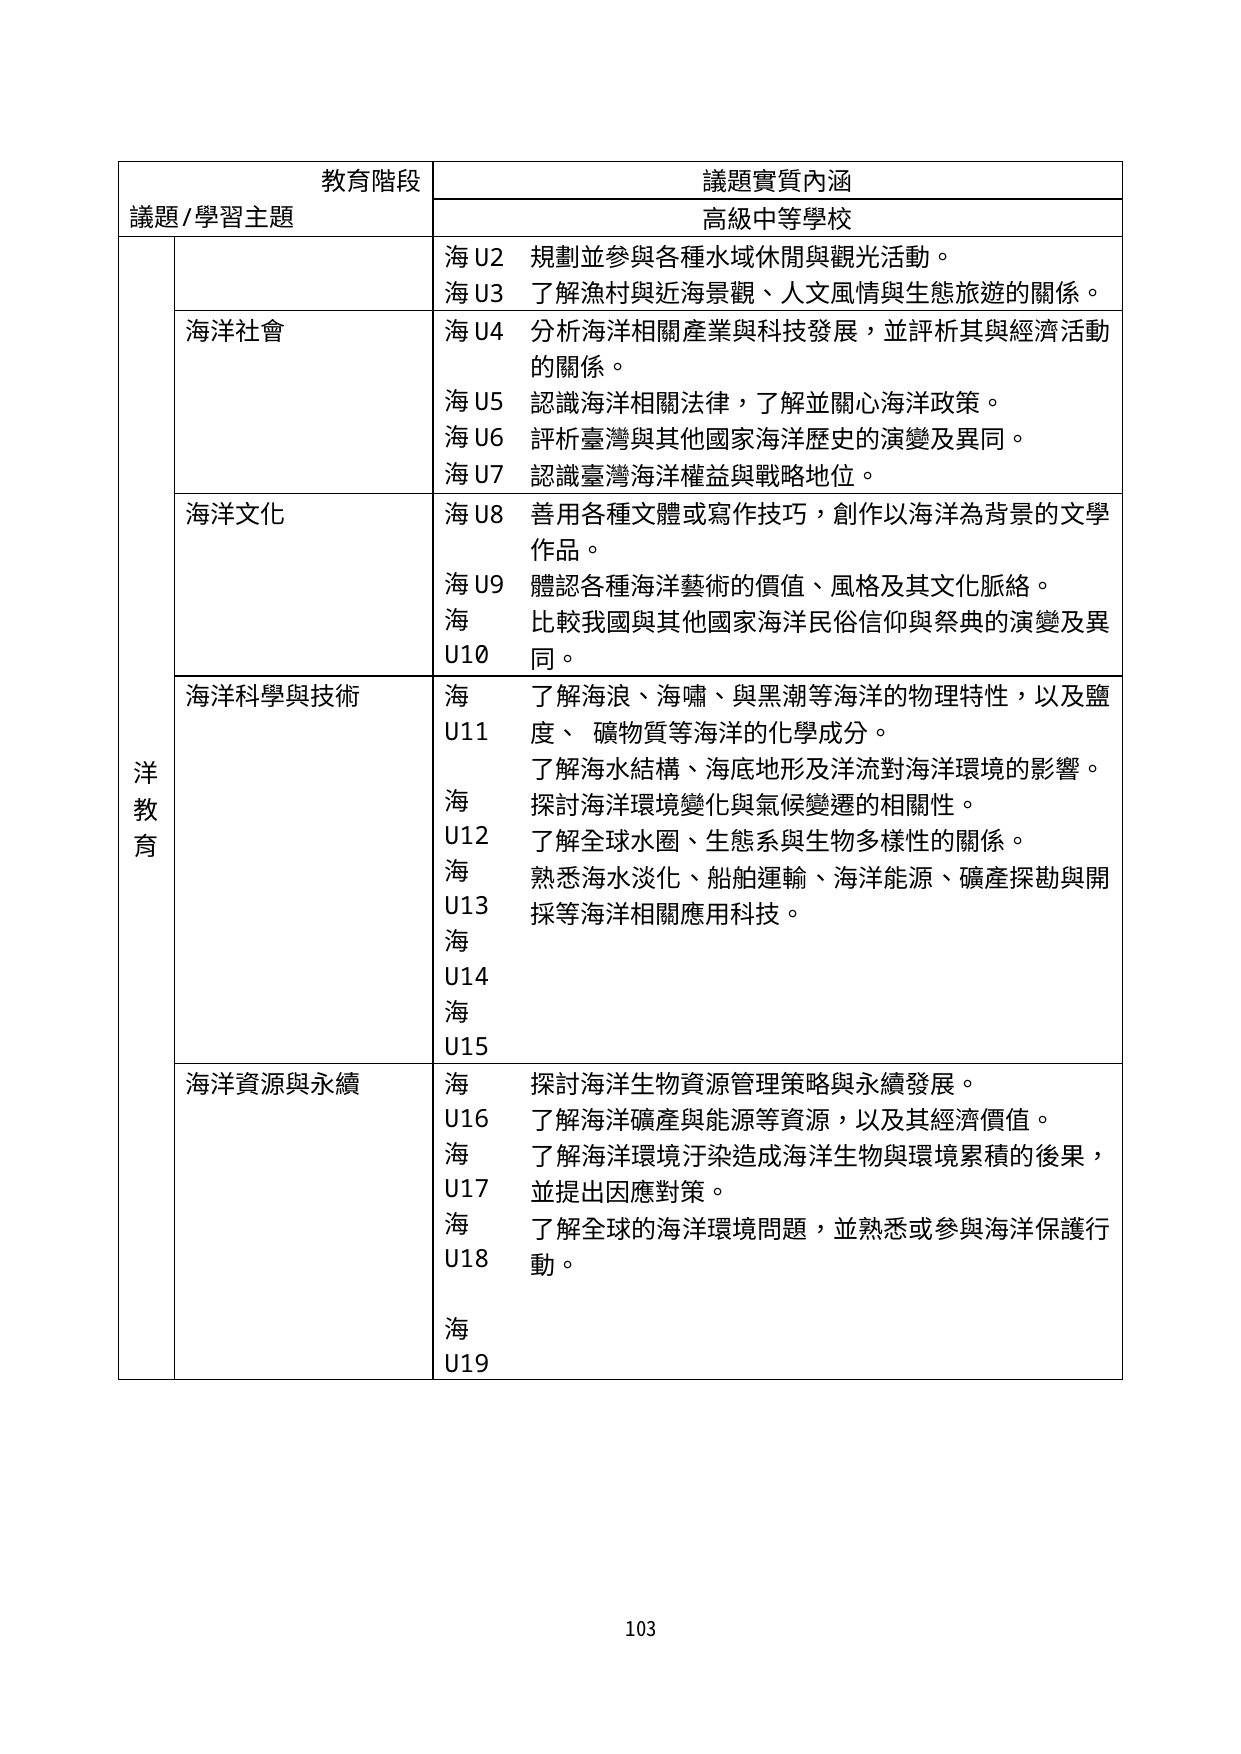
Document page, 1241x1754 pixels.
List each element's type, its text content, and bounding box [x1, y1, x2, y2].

table_cell 海U2 海U3 [434, 237, 519, 310]
table_cell 海洋文化 [175, 494, 432, 675]
table_cell 海洋社會 [175, 311, 432, 492]
table_cell 海U16 海U17 海U18 海U19 [434, 1064, 519, 1379]
table_cell 高級中等學校 [434, 200, 1122, 236]
table_cell 探討海洋生物資源管理策略與永續發展。 了解海洋礦產與能源等資源，以及其經濟價值。 了解海洋環境汙染造成海洋生物與環境累積的後果，並提出因應對策。 了解全球的海洋環境問題，並熟悉或參與海洋保護行動。 [519, 1064, 1122, 1379]
table_cell 海洋資源與永續 [175, 1064, 432, 1379]
table_header 議題實質內涵 [434, 162, 1122, 198]
table_cell [175, 237, 432, 310]
table_cell 海U4 海U5 海U6 海U7 [434, 311, 519, 492]
table_header 教育階段 議題/學習主題 [119, 162, 432, 236]
table_cell 規劃並參與各種水域休閒與觀光活動。 了解漁村與近海景觀、人文風情與生態旅遊的關係。 [519, 237, 1122, 310]
table_cell 海洋科學與技術 [175, 677, 432, 1062]
table_cell 海U11 海U12 海U13 海U14 海U15 [434, 677, 519, 1062]
table_cell 海U8 海U9 海U10 [434, 494, 519, 675]
table_cell 善用各種文體或寫作技巧，創作以海洋為背景的文學作品。 體認各種海洋藝術的價值、風格及其文化脈絡。 比較我國與其他國家海洋民俗信仰與祭典的演變及異同。 [519, 494, 1122, 675]
table_cell 洋教育 [119, 237, 174, 1379]
table_cell 了解海浪、海嘯、與黑潮等海洋的物理特性，以及鹽度、 礦物質等海洋的化學成分。 了解海水結構、海底地形及洋流對海洋環境的影響。 探討海洋環境變化與氣候變遷的相關性。 了解全球水圈、生態系與生物多樣性的關係。 熟悉海水淡化、船舶運輸、海洋能源、礦產探勘與開採等海洋相關應用科技。 [519, 677, 1122, 1062]
table_cell 分析海洋相關產業與科技發展，並評析其與經濟活動的關係。 認識海洋相關法律，了解並關心海洋政策。 評析臺灣與其他國家海洋歷史的演變及異同。 認識臺灣海洋權益與戰略地位。 [519, 311, 1122, 492]
